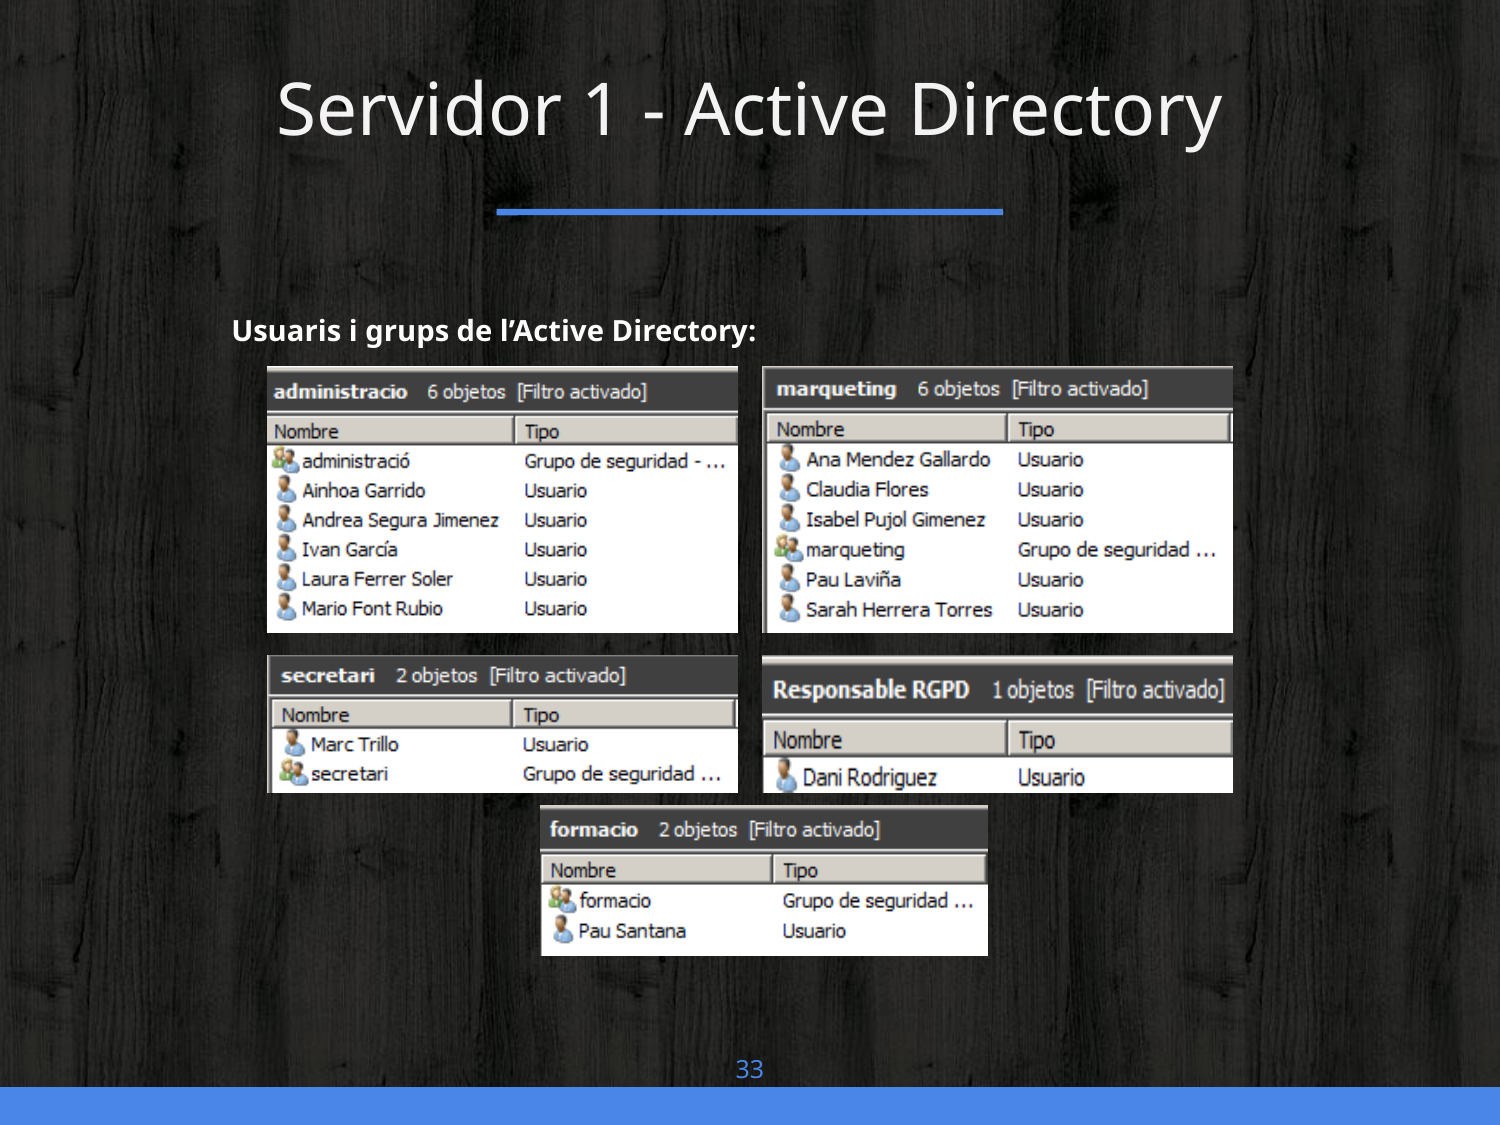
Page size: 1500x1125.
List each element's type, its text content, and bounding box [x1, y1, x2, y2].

slide_number 33 [705, 1038, 795, 1087]
text_box Usuaris i grups de l’Active Directory: [216, 297, 898, 367]
picture [0, 0, 1500, 1087]
text_box [0, 1087, 1500, 1125]
title Servidor 1 - Active Directory [75, 0, 1425, 213]
